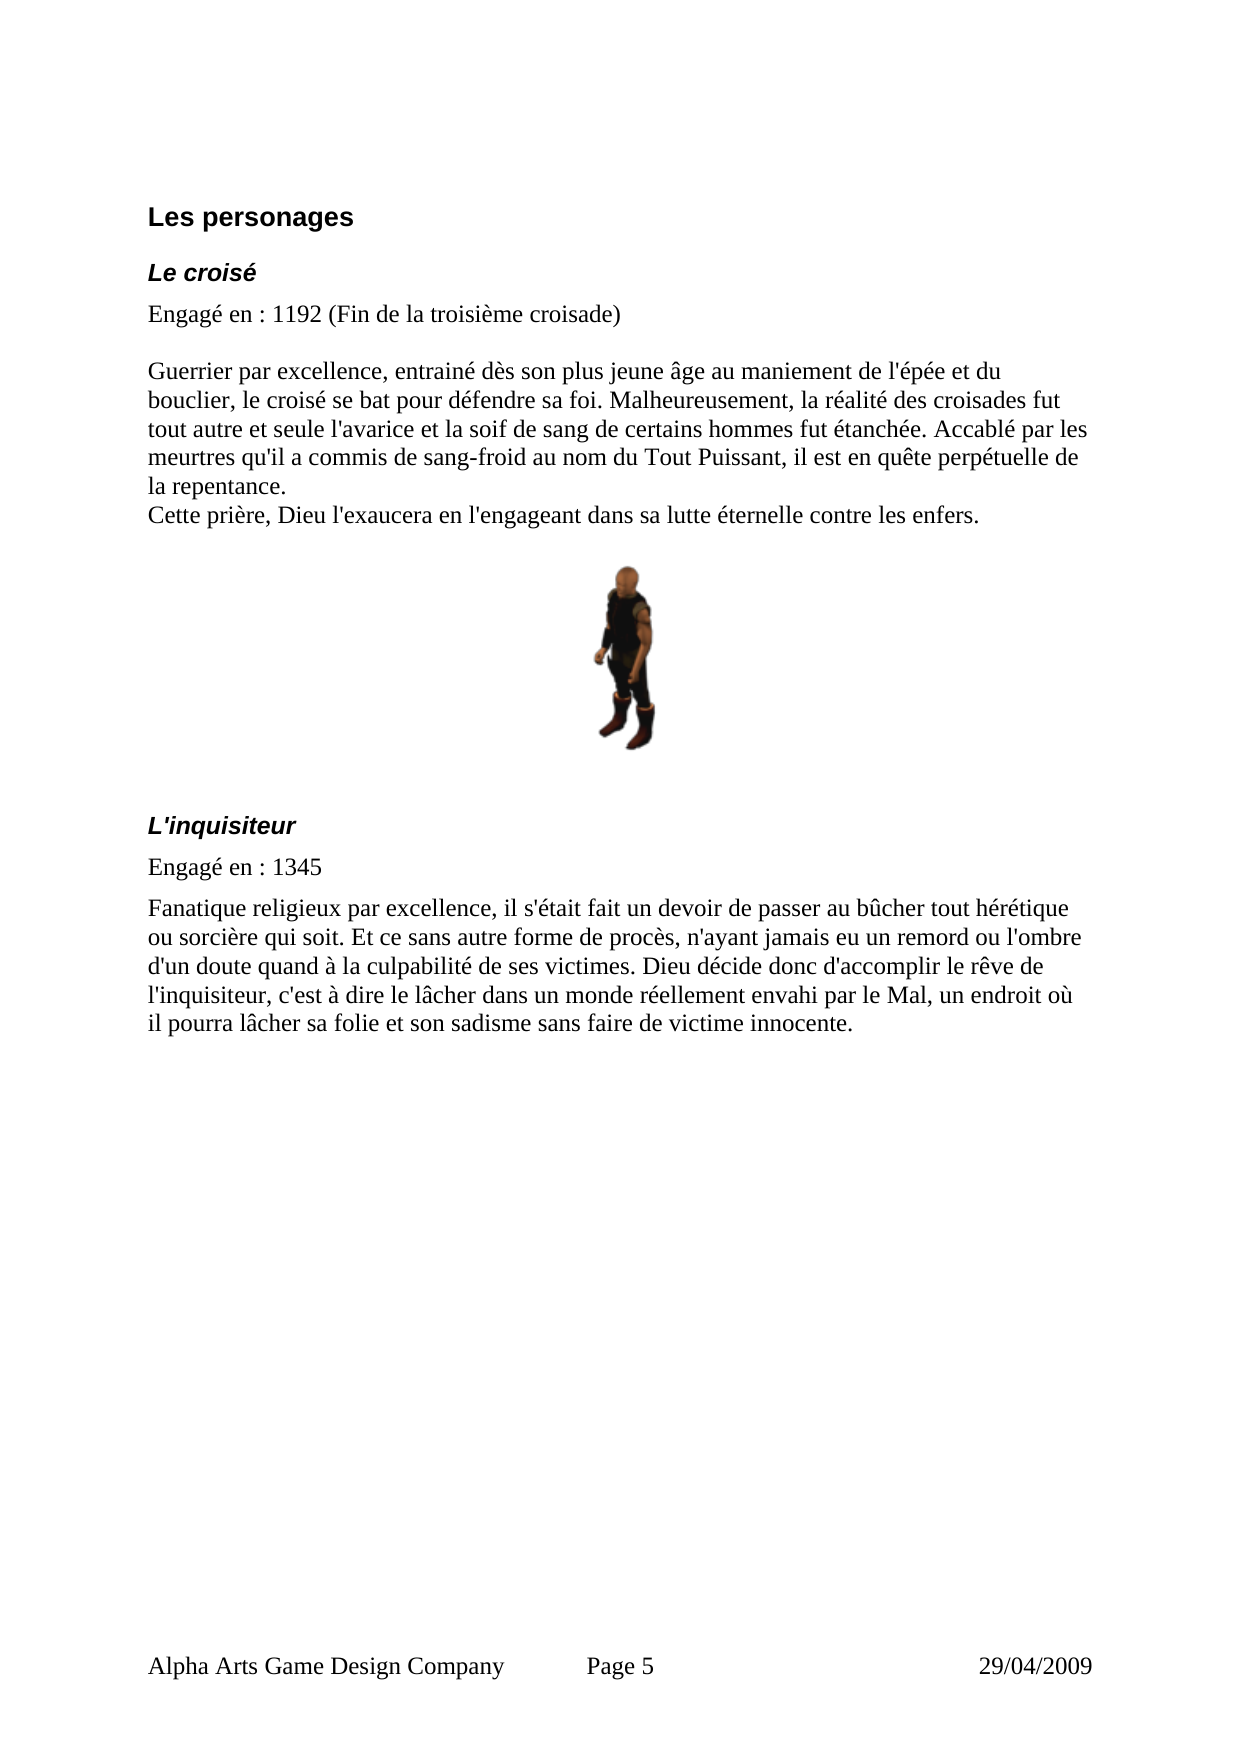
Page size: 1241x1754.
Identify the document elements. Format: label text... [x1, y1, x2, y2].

subtitle L'inquisiteur [148, 811, 1092, 840]
text Engagé en : 1192 (Fin de la troisième croisade) Guerrier par excellence, entrainé dès son plus jeune âge au maniement de l'épée et du bouclier, le croisé se bat pour défendre sa foi. Malheureusement, la réalité des croisades fut tout autre et seule l'avarice et la soif de sang de certains hommes fut étanchée. Accablé par les meurtres qu'il a commis de sang-froid au nom du Tout Puissant, il est en quête perpétuelle de la repentance. Cette prière, Dieu l'exaucera en l'engageant dans sa lutte éternelle contre les enfers. [148, 299, 1092, 557]
picture [520, 557, 720, 758]
text Engagé en : 1345 [148, 852, 1092, 881]
text Fanatique religieux par excellence, il s'était fait un devoir de passer au bûcher tout hérétique ou sorcière qui soit. Et ce sans autre forme de procès, n'ayant jamais eu un remord ou l'ombre d'un doute quand à la culpabilité de ses victimes. Dieu décide donc d'accomplir le rêve de l'inquisiteur, c'est à dire le lâcher dans un monde réellement envahi par le Mal, un endroit où il pourra lâcher sa folie et son sadisme sans faire de victime innocente. [148, 893, 1092, 1037]
subtitle Les personages [148, 201, 1092, 233]
subtitle Le croisé [148, 258, 1092, 286]
